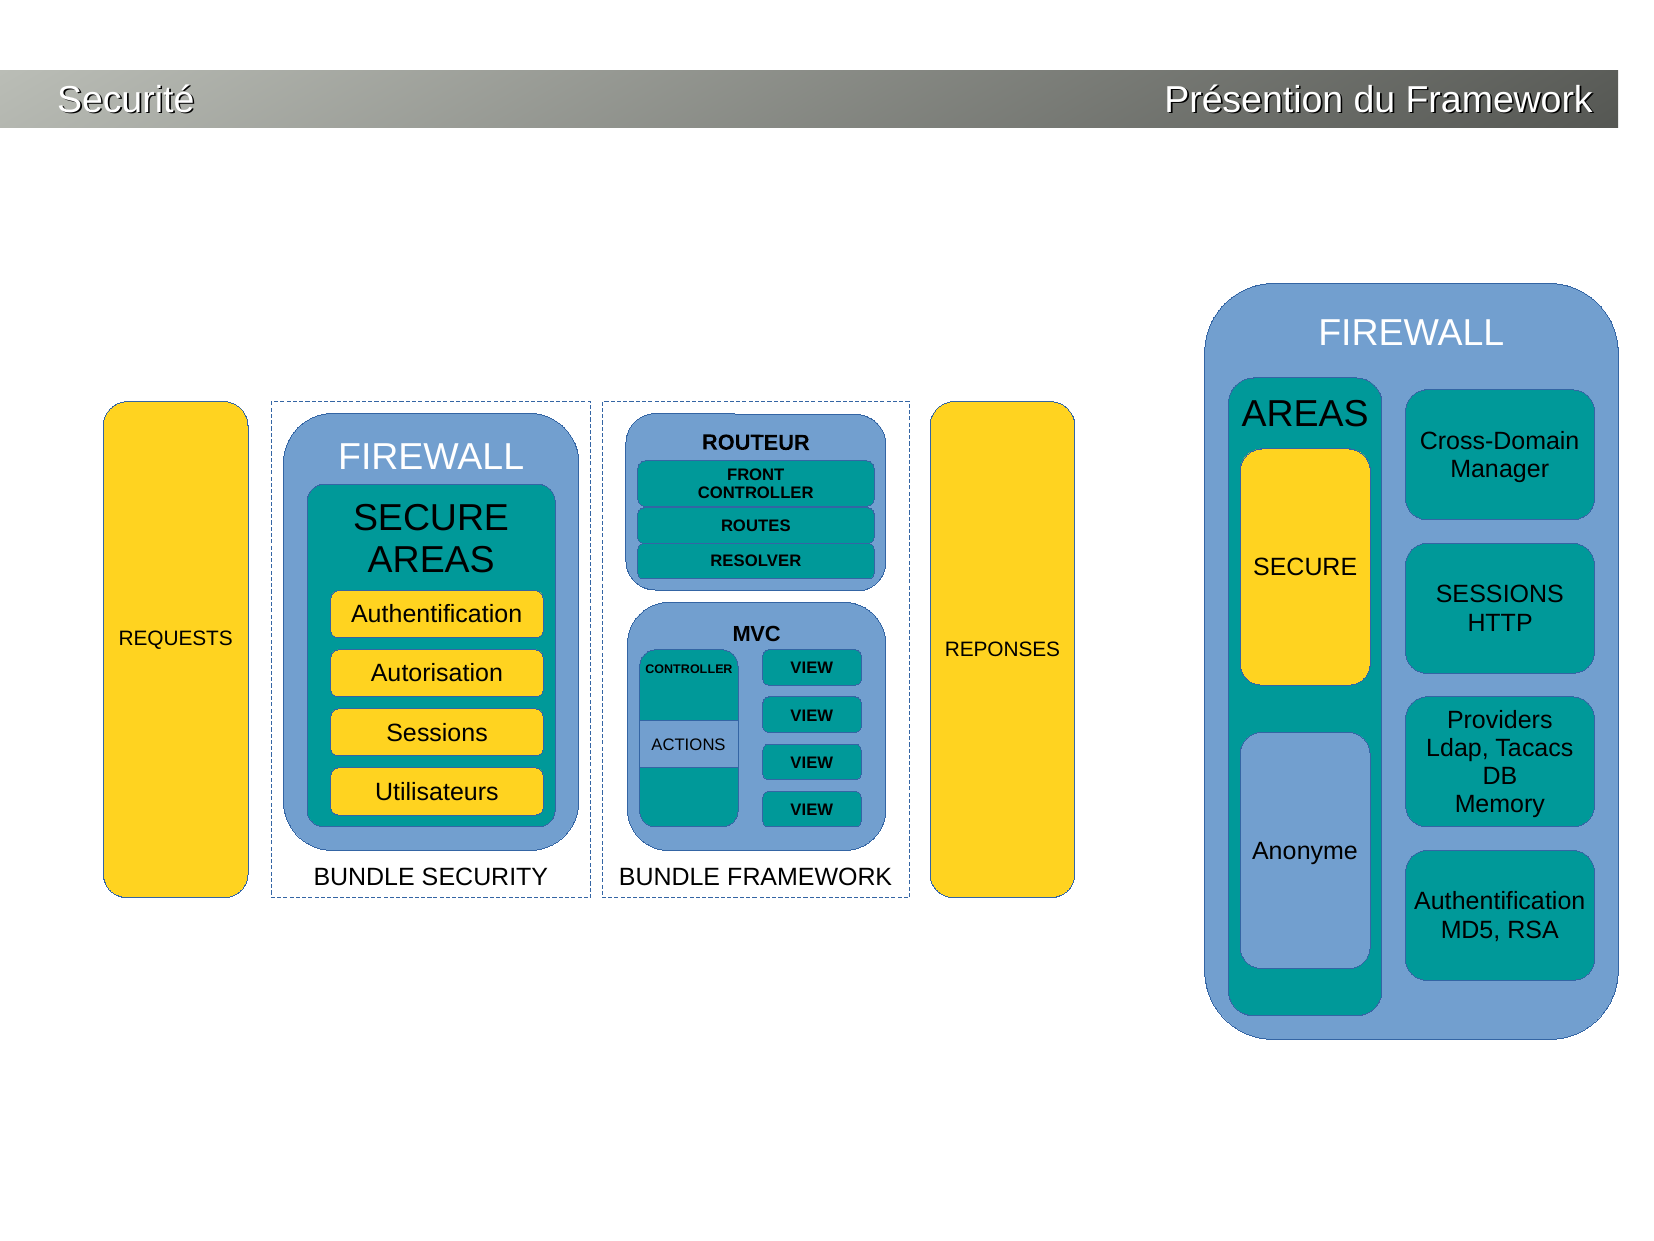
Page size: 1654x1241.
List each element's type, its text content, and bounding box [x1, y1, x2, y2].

text_box SESSIONS HTTP [1405, 543, 1595, 674]
text_box Authentification MD5, RSA [1405, 850, 1595, 981]
text_box REQUESTS [103, 401, 249, 898]
text_box Sessions [330, 708, 544, 756]
text_box Providers Ldap, Tacacs DB Memory [1405, 696, 1595, 827]
text_box BUNDLE FRAMEWORK [602, 401, 910, 898]
text_box SECURE [1240, 448, 1371, 686]
text_box BUNDLE SECURITY [271, 401, 591, 898]
text_box FIREWALL [1204, 283, 1619, 1040]
text_box Utilisateurs [330, 767, 544, 816]
text_box Autorisation [330, 649, 544, 697]
text_box AREAS [1228, 377, 1382, 1016]
text_box REPONSES [930, 401, 1075, 898]
text_box Cross-Domain Manager [1405, 389, 1595, 520]
text_box Securité Présention du Framework [0, 70, 1619, 128]
text_box SECURE AREAS [307, 484, 556, 827]
text_box Anonyme [1240, 732, 1371, 969]
text_box Authentification [330, 590, 544, 638]
